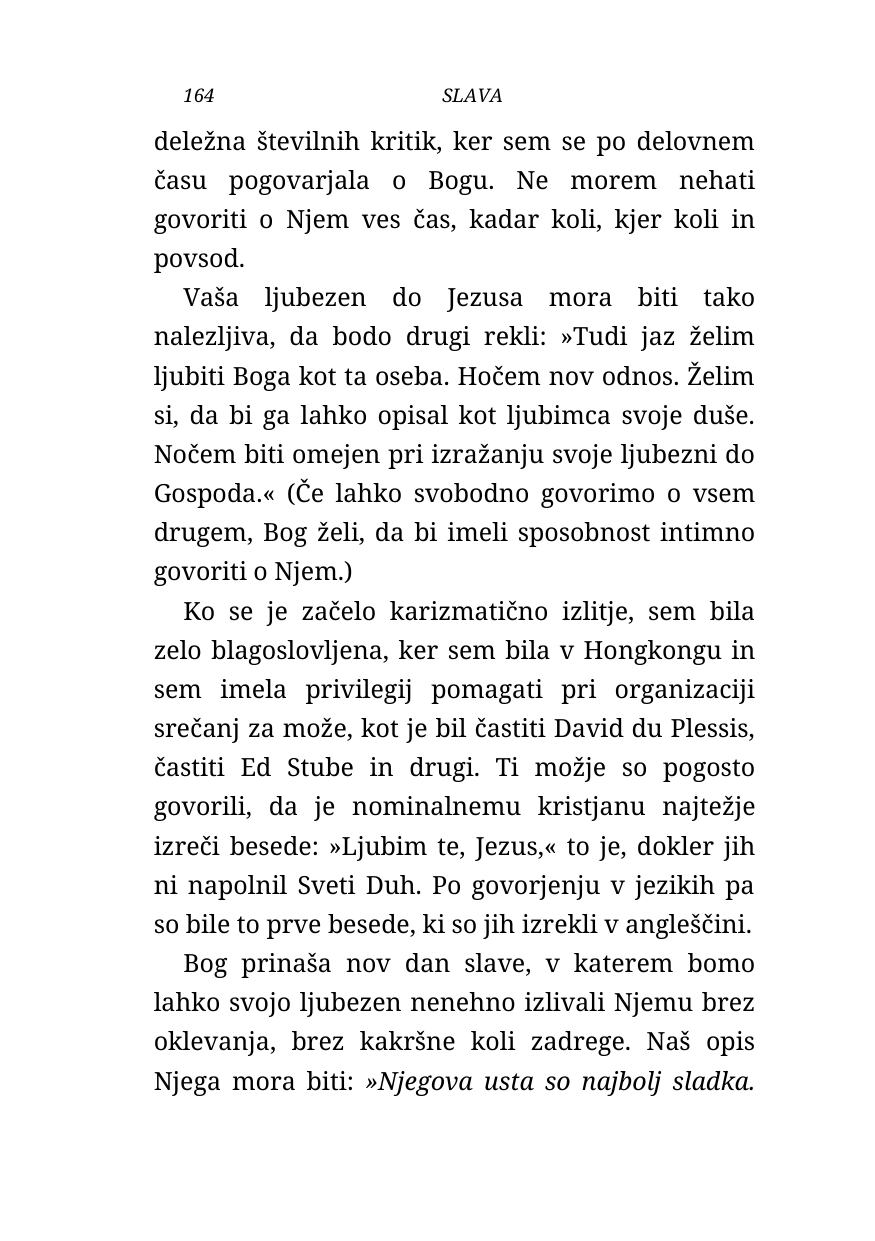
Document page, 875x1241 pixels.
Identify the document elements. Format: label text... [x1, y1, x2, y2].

text Ko se je začelo karizmatično izlitje, sem bila zelo blagoslovljena, ker sem bila v Hongkongu in sem imela privilegij pomagati pri organizaciji srečanj za može, kot je bil častiti David du Plessis, častiti Ed Stube in drugi. Ti možje so pogosto govorili, da je nominalnemu kristjanu najtežje izreči besede: »Ljubim te, Jezus,« to je, dokler jih ni napolnil Sveti Duh. Po govorjenju v jezikih pa so bile to prve besede, ki so jih izrekli v angleščini. [153, 593, 756, 941]
text deležna številnih kritik, ker sem se po delovnem času pogovarjala o Bogu. Ne morem nehati govoriti o Njem ves čas, kadar koli, kjer koli in povsod. [153, 123, 756, 275]
text Vaša ljubezen do Jezusa mora biti tako nalezljiva, da bodo drugi rekli: »Tudi jaz želim ljubiti Boga kot ta oseba. Hočem nov odnos. Želim si, da bi ga lahko opisal kot ljubimca svoje duše. Nočem biti omejen pri izražanju svoje ljubezni do Gospoda.« (Če lahko svobodno govorimo o vsem drugem, Bog želi, da bi imeli sposobnost intimno govoriti o Njem.) [153, 280, 756, 588]
text Bog prinaša nov dan slave, v katerem bomo lahko svojo ljubezen nenehno izlivali Njemu brez oklevanja, brez kakršne koli zadrege. Naš opis Njega mora biti: »Njegova usta so najbolj sladka. [153, 946, 756, 1097]
